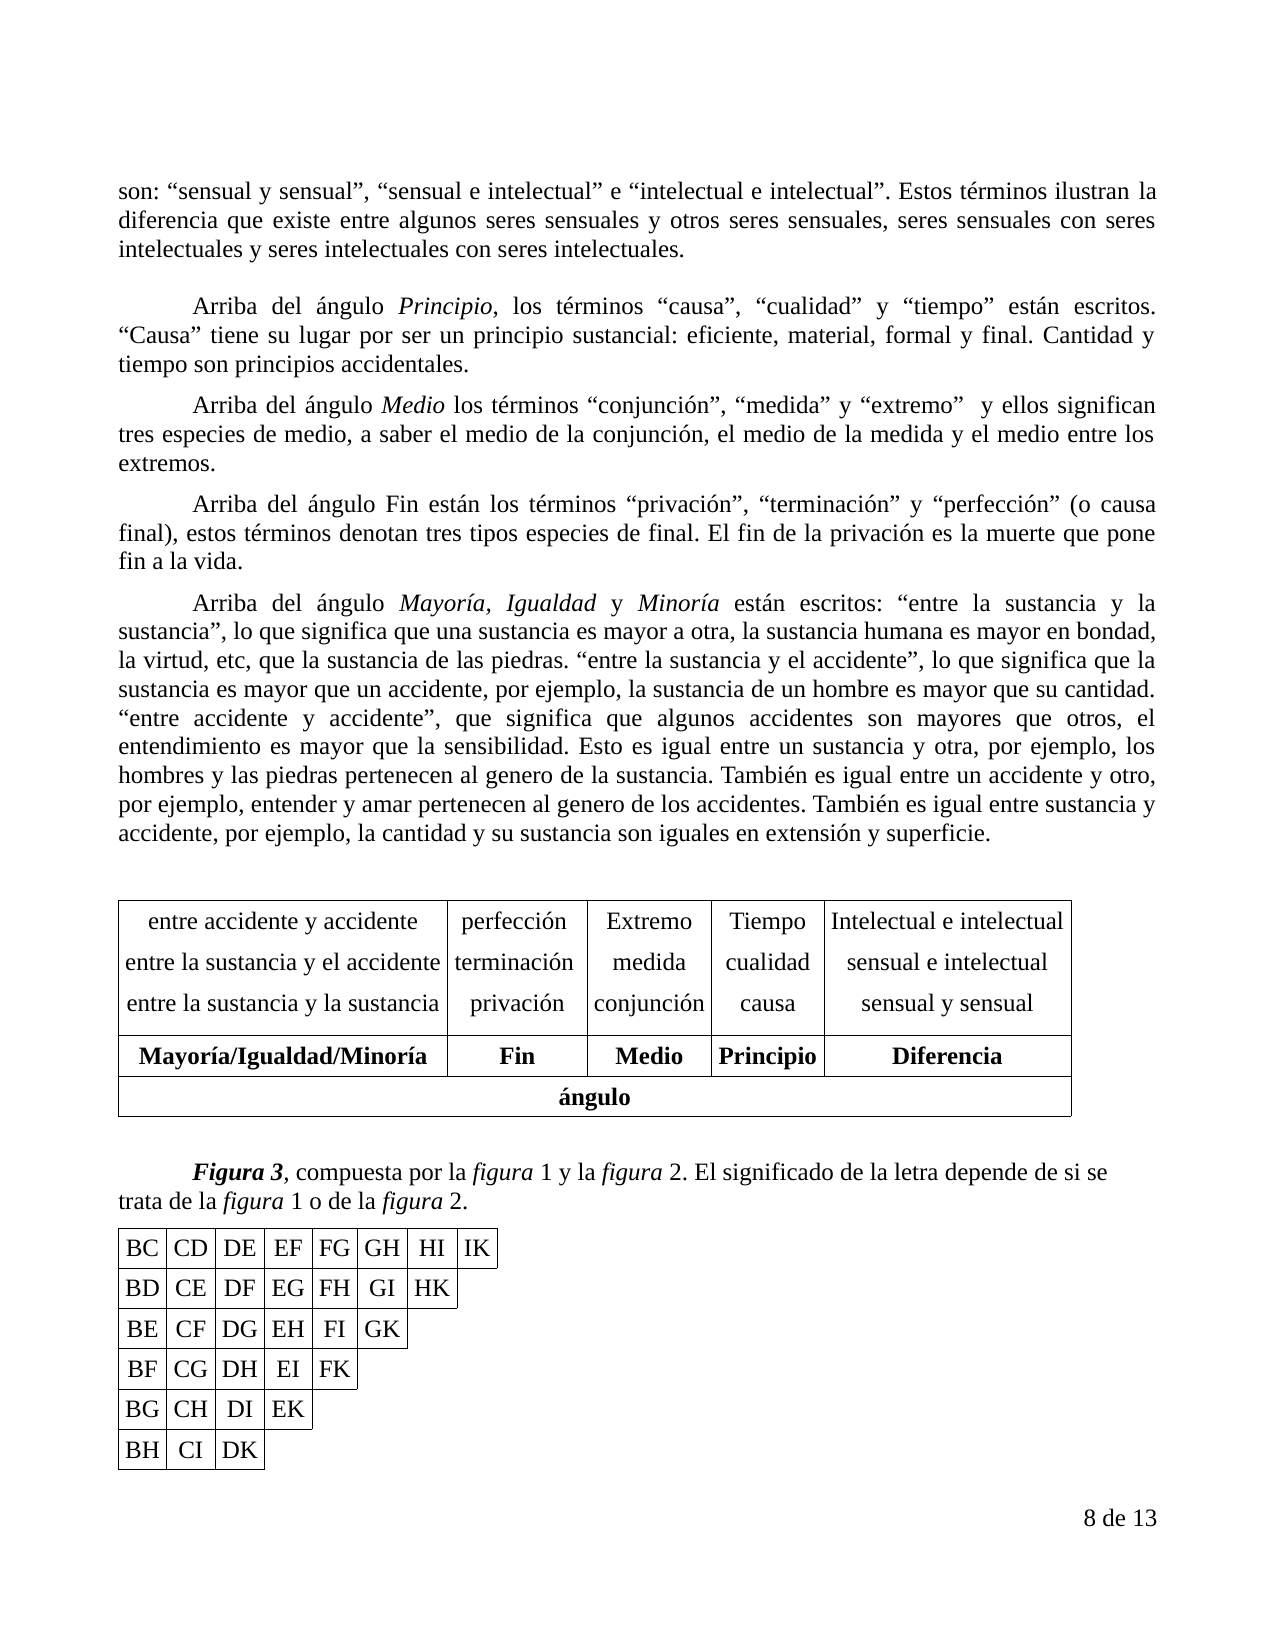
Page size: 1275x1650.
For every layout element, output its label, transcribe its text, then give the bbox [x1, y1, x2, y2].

text Arriba del ángulo Medio los términos “conjunción”, “medida” y “extremo” y ellos significan tres especies de medio, a saber el medio de la conjunción, el medio de la medida y el medio entre los extremos. [118, 390, 1157, 476]
table_header BC [119, 1229, 166, 1268]
table_cell CE [167, 1269, 215, 1308]
table_header EF [265, 1229, 312, 1268]
table_cell HK [408, 1269, 457, 1308]
table_cell CF [167, 1309, 215, 1348]
table_cell [358, 1349, 407, 1389]
text Arriba del ángulo Mayoría, Igualdad y Minoría están escritos: “entre la sustancia y la sustancia”, lo que significa que una sustancia es mayor a otra, la sustancia humana es mayor en bondad, la virtud, etc, que la sustancia de las piedras. “entre la sustancia y el accidente”, lo que significa que la sustancia es mayor que un accidente, por ejemplo, la sustancia de un hombre es mayor que su cantidad. “entre accidente y accidente”, que significa que algunos accidentes son mayores que otros, el entendimiento es mayor que la sensibilidad. Esto es igual entre un sustancia y otra, por ejemplo, los hombres y las piedras pertenecen al genero de la sustancia. También es igual entre un accidente y otro, por ejemplo, entender y amar pertenecen al genero de los accidentes. También es igual entre sustancia y accidente, por ejemplo, la cantidad y su sustancia son iguales en extensión y superficie. [118, 588, 1157, 846]
table_cell Principio [712, 1036, 824, 1076]
table_cell FH [313, 1269, 357, 1308]
table_cell CG [167, 1349, 215, 1389]
table_header Intelectual e intelectual sensual e intelectual sensual y sensual [825, 901, 1071, 1035]
text son: “sensual y sensual”, “sensual e intelectual” e “intelectual e intelectual”. Estos términos ilustran la diferencia que existe entre algunos seres sensuales y otros seres sensuales, seres sensuales con seres intelectuales y seres intelectuales con seres intelectuales. [118, 176, 1157, 263]
table_cell [357, 1429, 407, 1469]
table_cell [408, 1309, 457, 1348]
table_cell [457, 1348, 497, 1389]
table_cell GI [358, 1269, 407, 1308]
table_cell [313, 1390, 357, 1429]
table_cell [458, 1269, 497, 1308]
table_header FG [313, 1229, 357, 1268]
table_header DE [216, 1229, 264, 1268]
table_cell [357, 1389, 407, 1429]
table_cell [457, 1429, 497, 1469]
table_cell [312, 1429, 357, 1469]
table_cell DG [216, 1309, 264, 1348]
table_cell [265, 1430, 312, 1469]
table_cell BD [119, 1269, 166, 1308]
table_cell EH [265, 1309, 312, 1348]
table_cell [457, 1308, 497, 1348]
table_cell EG [265, 1269, 312, 1308]
table_header HI [408, 1229, 457, 1268]
table_cell [457, 1389, 497, 1429]
table_cell DH [216, 1349, 264, 1389]
table_header CD [167, 1229, 215, 1268]
table_cell Fin [448, 1036, 587, 1076]
table_cell DK [216, 1430, 264, 1469]
table_cell DI [216, 1390, 264, 1429]
table_cell [407, 1389, 457, 1429]
table_cell CI [167, 1430, 215, 1469]
text Arriba del ángulo Principio, los términos “causa”, “cualidad” y “tiempo” están escritos. “Causa” tiene su lugar por ser un principio sustancial: eficiente, material, formal y final. Cantidad y tiempo son principios accidentales. [118, 291, 1157, 378]
table_cell GK [358, 1309, 407, 1348]
table_cell [407, 1429, 457, 1469]
text Arriba del ángulo Fin están los términos “privación”, “terminación” y “perfección” (o causa final), estos términos denotan tres tipos especies de final. El fin de la privación es la muerte que pone fin a la vida. [118, 489, 1157, 575]
table_cell Mayoría/Igualdad/Minoría [119, 1036, 447, 1076]
table_cell EK [265, 1390, 312, 1429]
text Figura 3, compuesta por la figura 1 y la figura 2. El significado de la letra depende de si se trata de la figura 1 o de la figura 2. [118, 1157, 1157, 1215]
table_cell [407, 1348, 457, 1389]
table_cell Medio [588, 1036, 711, 1076]
table_cell BE [119, 1309, 166, 1348]
table_cell DF [216, 1269, 264, 1308]
table_cell EI [265, 1349, 312, 1389]
table_cell FI [313, 1309, 357, 1348]
table_cell BG [119, 1390, 166, 1429]
table_header entre accidente y accidente entre la sustancia y el accidente entre la sustancia y la sustancia [119, 901, 447, 1035]
table_header Tiempo cualidad causa [712, 901, 824, 1035]
table_header IK [458, 1229, 497, 1268]
table_cell FK [313, 1349, 357, 1389]
table_cell ángulo [119, 1077, 1071, 1116]
table_cell BH [119, 1430, 166, 1469]
table_header Extremo medida conjunción [588, 901, 711, 1035]
table_cell BF [119, 1349, 166, 1389]
table_header perfección terminación privación [448, 901, 587, 1035]
table_cell Diferencia [825, 1036, 1071, 1076]
table_header GH [358, 1229, 407, 1268]
table_cell CH [167, 1390, 215, 1429]
